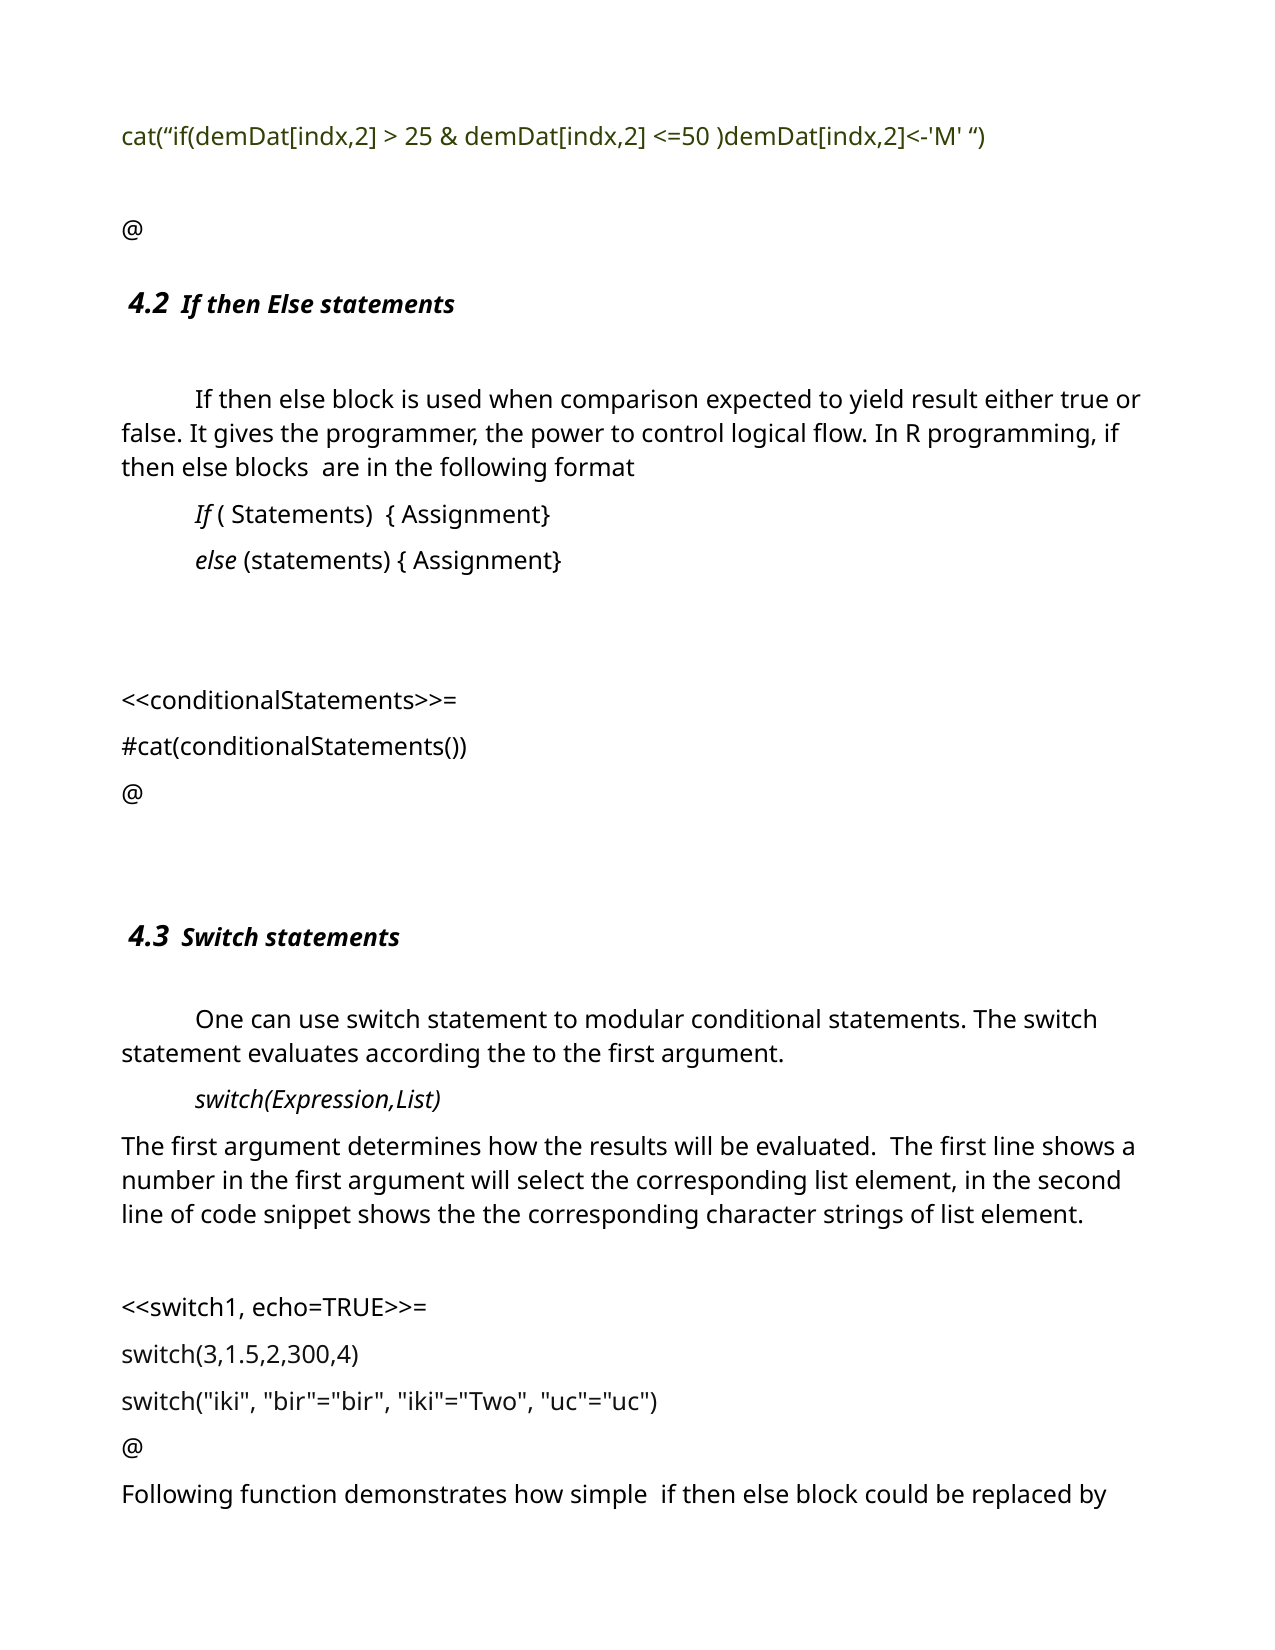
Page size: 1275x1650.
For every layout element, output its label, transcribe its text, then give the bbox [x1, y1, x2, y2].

text The first argument determines how the results will be evaluated. The first line shows a number in the first argument will select the corresponding list element, in the second line of code snippet shows the the corresponding character strings of list element. [121, 1129, 1158, 1231]
text @ [121, 211, 1158, 245]
text @ [121, 776, 1158, 810]
subtitle Switch statements [121, 915, 1158, 955]
text @ [121, 1430, 1158, 1464]
subtitle If then Else statements [121, 283, 1158, 322]
text <<conditionalStatements>>= [121, 682, 1158, 717]
text else (statements) { Assignment} [121, 543, 1158, 577]
text switch("iki", "bir"="bir", "iki"="Two", "uc"="uc") [121, 1383, 1158, 1417]
text If then else block is used when comparison expected to yield result either true or false. It gives the programmer, the power to control logical flow. In R programming, if then else blocks are in the following format [121, 382, 1158, 484]
text switch(Expression,List) [121, 1082, 1158, 1116]
text switch(3,1.5,2,300,4) [121, 1337, 1158, 1371]
text If ( Statements) { Assignment} [121, 496, 1158, 530]
text cat(“if(demDat[indx,2] > 25 & demDat[indx,2] <=50 )demDat[indx,2]<-'M' “) [121, 118, 1158, 152]
text One can use switch statement to modular conditional statements. The switch statement evaluates according the to the first argument. [121, 1002, 1158, 1070]
text #cat(conditionalStatements()) [121, 729, 1158, 763]
text <<switch1, echo=TRUE>>= [121, 1290, 1158, 1324]
text Following function demonstrates how simple if then else block could be replaced by [121, 1476, 1158, 1510]
